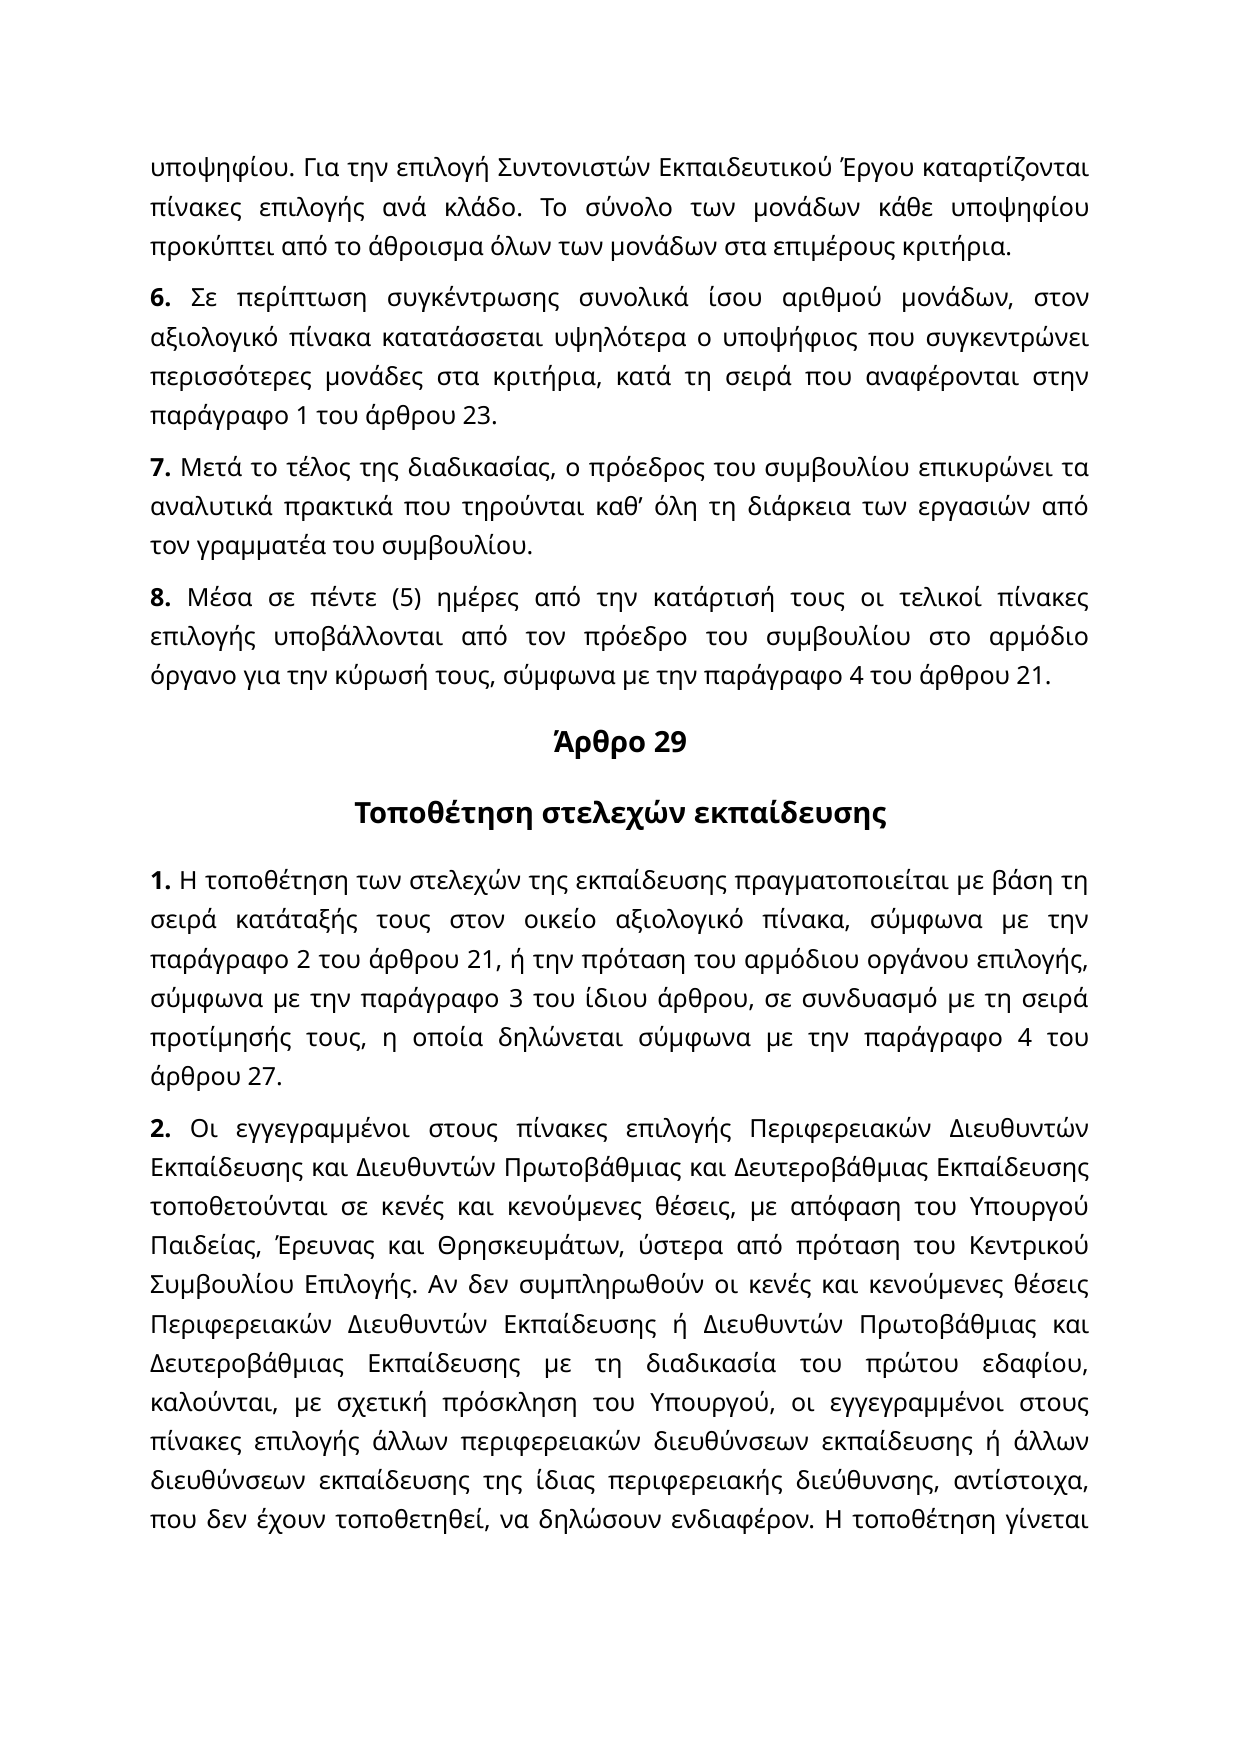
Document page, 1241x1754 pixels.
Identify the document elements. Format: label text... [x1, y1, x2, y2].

subtitle Τοποθέτηση στελεχών εκπαίδευσης [150, 792, 1090, 832]
subtitle Άρθρο 29 [150, 722, 1090, 761]
text 1. Η τοποθέτηση των στελεχών της εκπαίδευσης πραγματοποιείται με βάση τη σειρά κατάταξής τους στον οικείο αξιολογικό πίνακα, σύμφωνα με την παράγραφο 2 του άρθρου 21, ή την πρόταση του αρμόδιου οργάνου επιλογής, σύμφωνα με την παράγραφο 3 του ίδιου άρθρου, σε συνδυασμό με τη σειρά προτίμησής τους, η οποία δηλώνεται σύμφωνα με την παράγραφο 4 του άρθρου 27. [150, 863, 1090, 1093]
text 7. Μετά το τέλος της διαδικασίας, ο πρόεδρος του συμβουλίου επικυρώνει τα αναλυτικά πρακτικά που τηρούνται καθ’ όλη τη διάρκεια των εργασιών από τον γραμματέα του συμβουλίου. [150, 449, 1090, 562]
text 8. Μέσα σε πέντε (5) ημέρες από την κατάρτισή τους οι τελικοί πίνακες επιλογής υποβάλλονται από τον πρόεδρο του συμβουλίου στο αρμόδιο όργανο για την κύρωσή τους, σύμφωνα με την παράγραφο 4 του άρθρου 21. [150, 579, 1090, 692]
text 6. Σε περίπτωση συγκέντρωσης συνολικά ίσου αριθμού μονάδων, στον αξιολογικό πίνακα κατατάσσεται υψηλότερα ο υποψήφιος που συγκεντρώνει περισσότερες μονάδες στα κριτήρια, κατά τη σειρά που αναφέρονται στην παράγραφο 1 του άρθρου 23. [150, 280, 1090, 432]
text 2. Οι εγγεγραμμένοι στους πίνακες επιλογής Περιφερειακών Διευθυντών Εκπαίδευσης και Διευθυντών Πρωτοβάθμιας και Δευτεροβάθμιας Εκπαίδευσης τοποθετούνται σε κενές και κενούμενες θέσεις, με απόφαση του Υπουργού Παιδείας, Έρευνας και Θρησκευμάτων, ύστερα από πρόταση του Κεντρικού Συμβουλίου Επιλογής. Αν δεν συμπληρωθούν οι κενές και κενούμενες θέσεις Περιφερειακών Διευθυντών Εκπαίδευσης ή Διευθυντών Πρωτοβάθμιας και Δευτεροβάθμιας Εκπαίδευσης με τη διαδικασία του πρώτου εδαφίου, καλούνται, με σχετική πρόσκληση του Υπουργού, οι εγγεγραμμένοι στους πίνακες επιλογής άλλων περιφερειακών διευθύνσεων εκπαίδευσης ή άλλων διευθύνσεων εκπαίδευσης της ίδιας περιφερειακής διεύθυνσης, αντίστοιχα, που δεν έχουν τοποθετηθεί, να δηλώσουν ενδιαφέρον. Η τοποθέτηση γίνεται [150, 1110, 1090, 1536]
text υποψηφίου. Για την επιλογή Συντονιστών Εκπαιδευτικού Έργου καταρτίζονται πίνακες επιλογής ανά κλάδο. Το σύνολο των μονάδων κάθε υποψηφίου προκύπτει από το άθροισμα όλων των μονάδων στα επιμέρους κριτήρια. [150, 150, 1090, 262]
